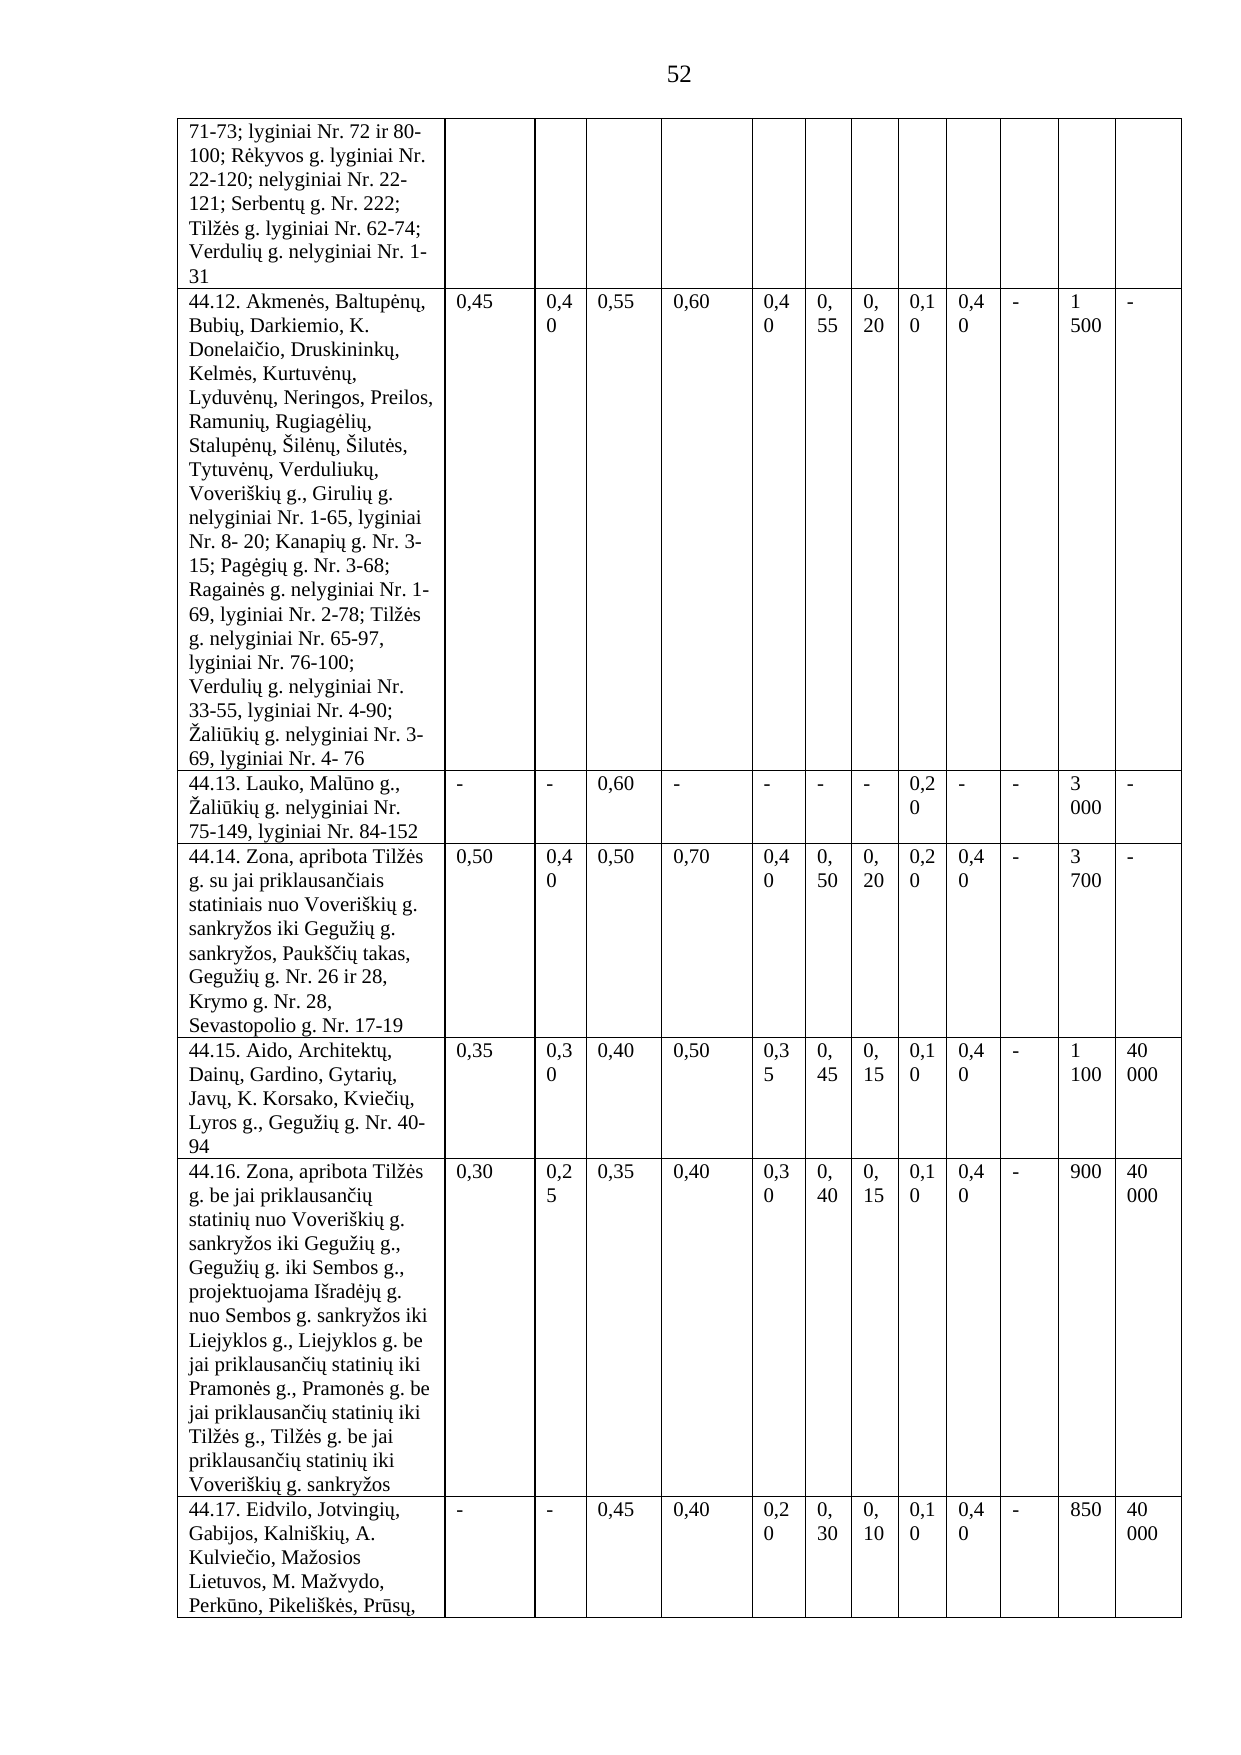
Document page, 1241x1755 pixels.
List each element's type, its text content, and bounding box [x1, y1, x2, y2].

table_cell 44.17. Eidvilo, Jotvingių, Gabijos, Kalniškių, A. Kulviečio, Mažosios Lietuvos, M. Mažvydo, Perkūno, Pikeliškės, Prūsų, [178, 1497, 444, 1617]
table_cell 0,50 [662, 1038, 752, 1158]
table_cell [852, 119, 898, 288]
table_cell 0,35 [587, 1159, 661, 1496]
table_cell [587, 119, 661, 288]
table_cell 3 000 [1059, 771, 1115, 843]
table_cell 0,20 [899, 844, 946, 1037]
table_cell 0,10 [899, 1038, 946, 1158]
table_cell 850 [1059, 1497, 1115, 1617]
table_cell 0,40 [753, 844, 805, 1037]
table_cell - [446, 771, 534, 843]
table_cell 0,40 [662, 1497, 752, 1617]
table_cell 71-73; lyginiai Nr. 72 ir 80- 100; Rėkyvos g. lyginiai Nr. 22-120; nelyginiai Nr. 22-121; Serbentų g. Nr. 222; Tilžės g. lyginiai Nr. 62-74; Verdulių g. nelyginiai Nr. 1-31 [178, 119, 444, 288]
table_cell 0,20 [899, 771, 946, 843]
table_cell 0,10 [899, 1497, 946, 1617]
table_cell 0,40 [947, 1159, 1000, 1496]
table_cell 3 700 [1059, 844, 1115, 1037]
table_cell - [852, 771, 898, 843]
table_cell 44.16. Zona, apribota Tilžės g. be jai priklausančių statinių nuo Voveriškių g. sankryžos iki Gegužių g., Gegužių g. iki Sembos g., projektuojama Išradėjų g. nuo Sembos g. sankryžos iki Liejyklos g., Liejyklos g. be jai priklausančių statinių iki Pramonės g., Pramonės g. be jai priklausančių statinių iki Tilžės g., Tilžės g. be jai priklausančių statinių iki Voveriškių g. sankryžos [178, 1159, 444, 1496]
table_cell 0,20 [852, 844, 898, 1037]
table_cell [1059, 119, 1115, 288]
table_cell - [536, 771, 586, 843]
table_cell 0,55 [587, 289, 661, 770]
table_cell 0,60 [662, 289, 752, 770]
table_cell 0,55 [806, 289, 851, 770]
table_cell 0,40 [753, 289, 805, 770]
table_cell 44.13. Lauko, Malūno g., Žaliūkių g. nelyginiai Nr. 75-149, lyginiai Nr. 84-152 [178, 771, 444, 843]
table_cell - [662, 771, 752, 843]
table_cell 44.12. Akmenės, Baltupėnų, Bubių, Darkiemio, K. Donelaičio, Druskininkų, Kelmės, Kurtuvėnų, Lyduvėnų, Neringos, Preilos, Ramunių, Rugiagėlių, Stalupėnų, Šilėnų, Šilutės, Tytuvėnų, Verduliukų, Voveriškių g., Girulių g. nelyginiai Nr. 1-65, lyginiai Nr. 8- 20; Kanapių g. Nr. 3-15; Pagėgių g. Nr. 3-68; Ragainės g. nelyginiai Nr. 1-69, lyginiai Nr. 2-78; Tilžės g. nelyginiai Nr. 65-97, lyginiai Nr. 76-100; Verdulių g. nelyginiai Nr. 33-55, lyginiai Nr. 4-90; Žaliūkių g. nelyginiai Nr. 3-69, lyginiai Nr. 4- 76 [178, 289, 444, 770]
table_cell - [446, 1497, 534, 1617]
table_cell - [1116, 289, 1181, 770]
table_cell 0,45 [587, 1497, 661, 1617]
table_cell 0,30 [753, 1159, 805, 1496]
table_cell 0,45 [446, 289, 534, 770]
table_cell 0,70 [662, 844, 752, 1037]
table_cell 0,40 [947, 289, 1000, 770]
table_cell 0,20 [753, 1497, 805, 1617]
table_cell - [1001, 1497, 1058, 1617]
table_cell - [753, 771, 805, 843]
table_cell 44.15. Aido, Architektų, Dainų, Gardino, Gytarių, Javų, K. Korsako, Kviečių, Lyros g., Gegužių g. Nr. 40-94 [178, 1038, 444, 1158]
table_cell 0,40 [662, 1159, 752, 1496]
table_cell 0,50 [806, 844, 851, 1037]
table_cell [662, 119, 752, 288]
table_cell 44.14. Zona, apribota Tilžės g. su jai priklausančiais statiniais nuo Voveriškių g. sankryžos iki Gegužių g. sankryžos, Paukščių takas, Gegužių g. Nr. 26 ir 28, Krymo g. Nr. 28, Sevastopolio g. Nr. 17-19 [178, 844, 444, 1037]
table_cell - [947, 771, 1000, 843]
table_cell [753, 119, 805, 288]
table_cell 1 100 [1059, 1038, 1115, 1158]
table_cell 900 [1059, 1159, 1115, 1496]
table_cell 0,40 [947, 1497, 1000, 1617]
table_cell 1 500 [1059, 289, 1115, 770]
table_cell 0,40 [536, 289, 586, 770]
table_cell 0,10 [852, 1497, 898, 1617]
table_cell 0,40 [947, 1038, 1000, 1158]
table_cell 0,40 [947, 844, 1000, 1037]
table_cell - [536, 1497, 586, 1617]
table_cell 0,40 [587, 1038, 661, 1158]
table_cell 0,10 [899, 289, 946, 770]
table_cell 0,50 [446, 844, 534, 1037]
table_cell - [806, 771, 851, 843]
table_cell 0,40 [806, 1159, 851, 1496]
table_cell - [1001, 289, 1058, 770]
table_cell 0,35 [446, 1038, 534, 1158]
table_cell [899, 119, 946, 288]
table_cell 0,40 [536, 844, 586, 1037]
table_cell - [1001, 771, 1058, 843]
table_cell [1116, 119, 1181, 288]
table_cell 0,20 [852, 289, 898, 770]
table_cell - [1001, 1038, 1058, 1158]
table_cell 40 000 [1116, 1159, 1181, 1496]
table_cell 0,30 [446, 1159, 534, 1496]
table_cell 0,35 [753, 1038, 805, 1158]
table_cell - [1001, 119, 1058, 288]
table_cell 0,45 [806, 1038, 851, 1158]
table_cell 0,10 [899, 1159, 946, 1496]
table_cell - [1116, 844, 1181, 1037]
table_cell 0,60 [587, 771, 661, 843]
table_cell 0,15 [852, 1159, 898, 1496]
table_cell - [1001, 1159, 1058, 1496]
table_cell 40 000 [1116, 1038, 1181, 1158]
table_cell - [1116, 771, 1181, 843]
table_cell [806, 119, 851, 288]
table_cell 0,30 [806, 1497, 851, 1617]
table_cell - [1001, 844, 1058, 1037]
table_cell [446, 119, 534, 288]
table_cell 0,15 [852, 1038, 898, 1158]
table_cell [536, 119, 586, 288]
table_cell 0,30 [536, 1038, 586, 1158]
table_cell 0,25 [536, 1159, 586, 1496]
table_cell 40 000 [1116, 1497, 1181, 1617]
table_cell [947, 119, 1000, 288]
table_cell 0,50 [587, 844, 661, 1037]
